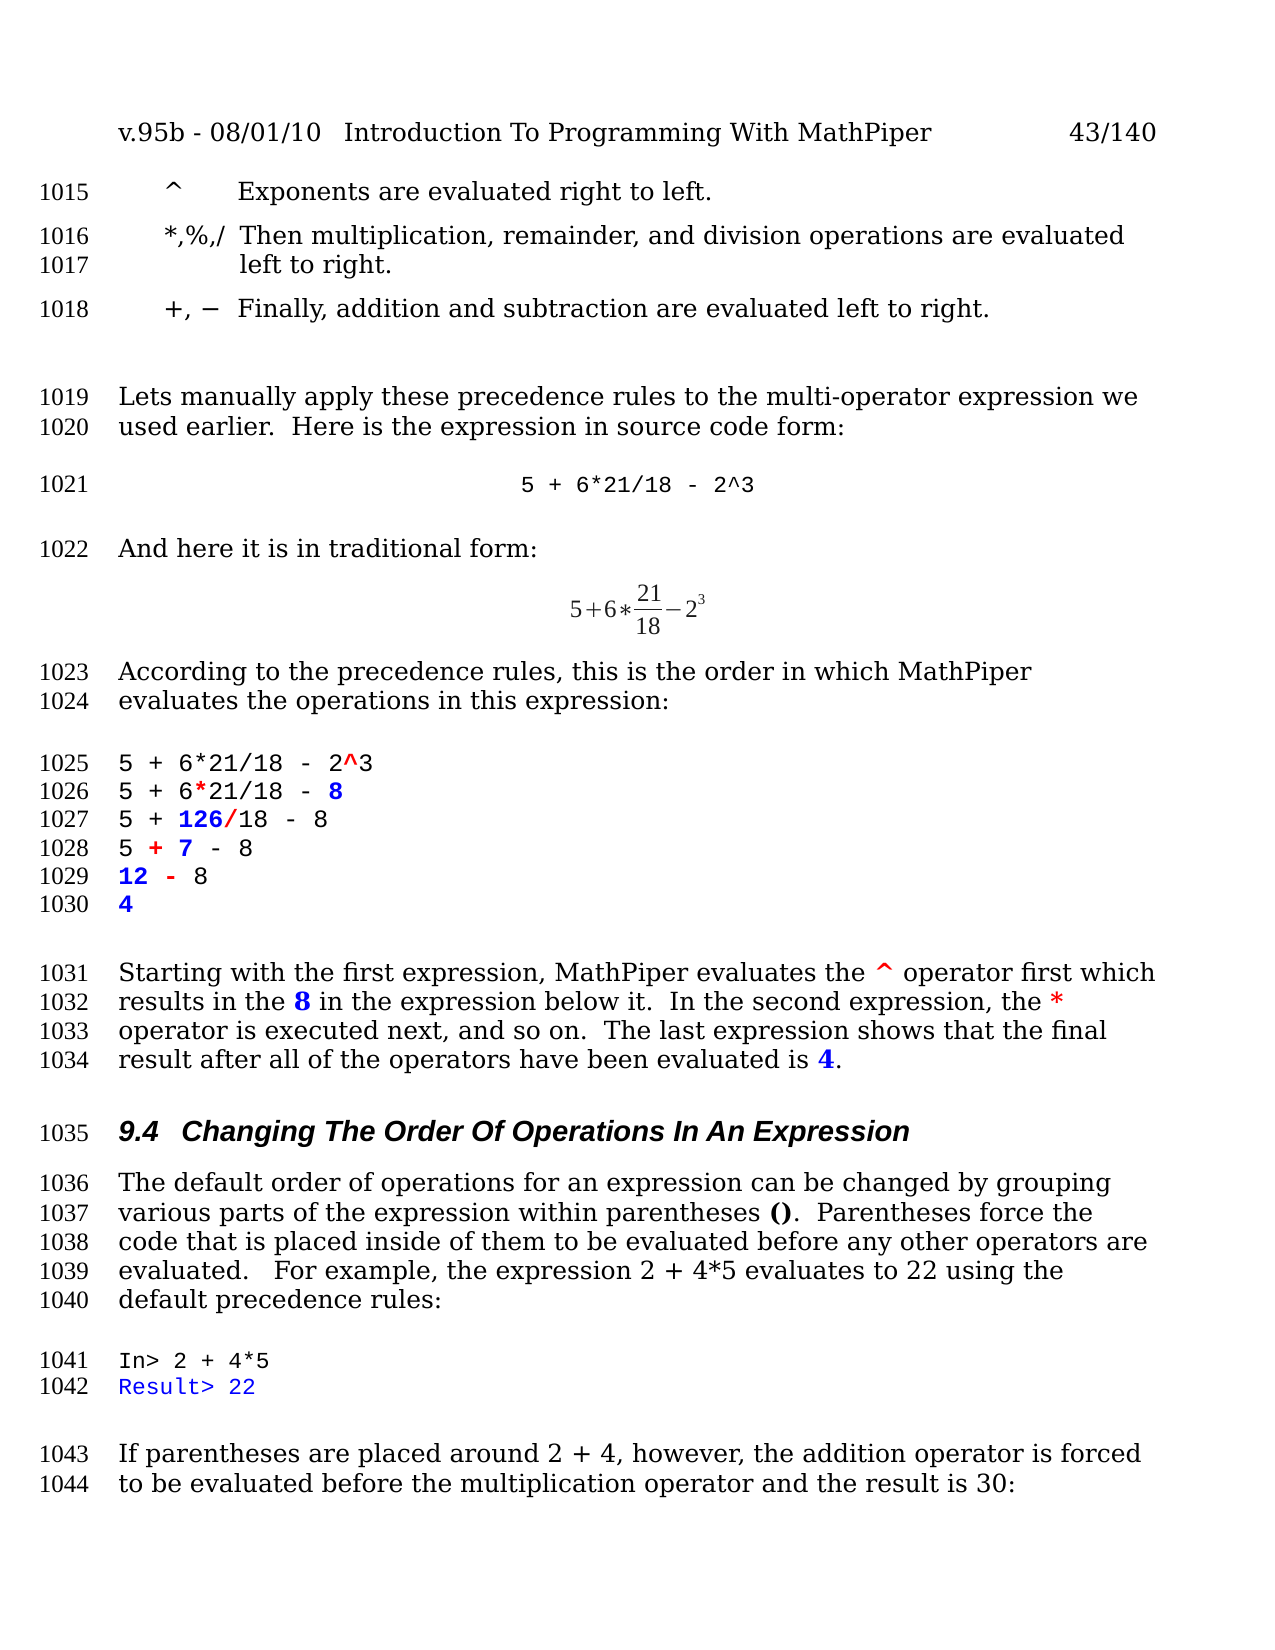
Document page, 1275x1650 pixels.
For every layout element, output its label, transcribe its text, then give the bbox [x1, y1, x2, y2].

text 12 - 8 [118, 864, 1157, 892]
text 5 + 6*21/18 - 2^3 [118, 750, 1157, 779]
text +, − Finally, addition and subtraction are evaluated left to right. [163, 294, 1157, 323]
text In> 2 + 4*5 [118, 1350, 1157, 1376]
text 4 [118, 892, 1157, 920]
text 5 + 7 - 8 [118, 835, 1157, 864]
text ^ Exponents are evaluated right to left. [163, 177, 1157, 206]
text Result> 22 [118, 1376, 1157, 1402]
text According to the precedence rules, this is the order in which MathPiper evaluates the operations in this expression: [118, 657, 1157, 715]
text *,%,/ Then multiplication, remainder, and division operations are evaluated left to right. [164, 221, 1157, 279]
text 5 + 6*21/18 - 8 [118, 779, 1157, 807]
text Starting with the first expression, MathPiper evaluates the ^ operator first which results in the 8 in the expression below it. In the second expression, the * operator is executed next, and so on. The last expression shows that the final result after all of the operators have been evaluated is 4. [118, 958, 1157, 1075]
text The default order of operations for an expression can be changed by grouping various parts of the expression within parentheses (). Parentheses force the code that is placed inside of them to be evaluated before any other operators are evaluated. For example, the expression 2 + 4*5 evaluates to 22 using the default precedence rules: [118, 1168, 1157, 1314]
text Lets manually apply these precedence rules to the multi-operator expression we used earlier. Here is the expression in source code form: [118, 383, 1157, 441]
text 5 + 126/18 - 8 [118, 807, 1157, 835]
text And here it is in traditional form: [118, 534, 1157, 563]
subtitle Changing The Order Of Operations In An Expression [118, 1114, 1157, 1147]
text 5 + 6*21/18 - 2^3 [118, 473, 1157, 499]
text If parentheses are placed around 2 + 4, however, the addition operator is forced to be evaluated before the multiplication operator and the result is 30: [118, 1440, 1157, 1498]
